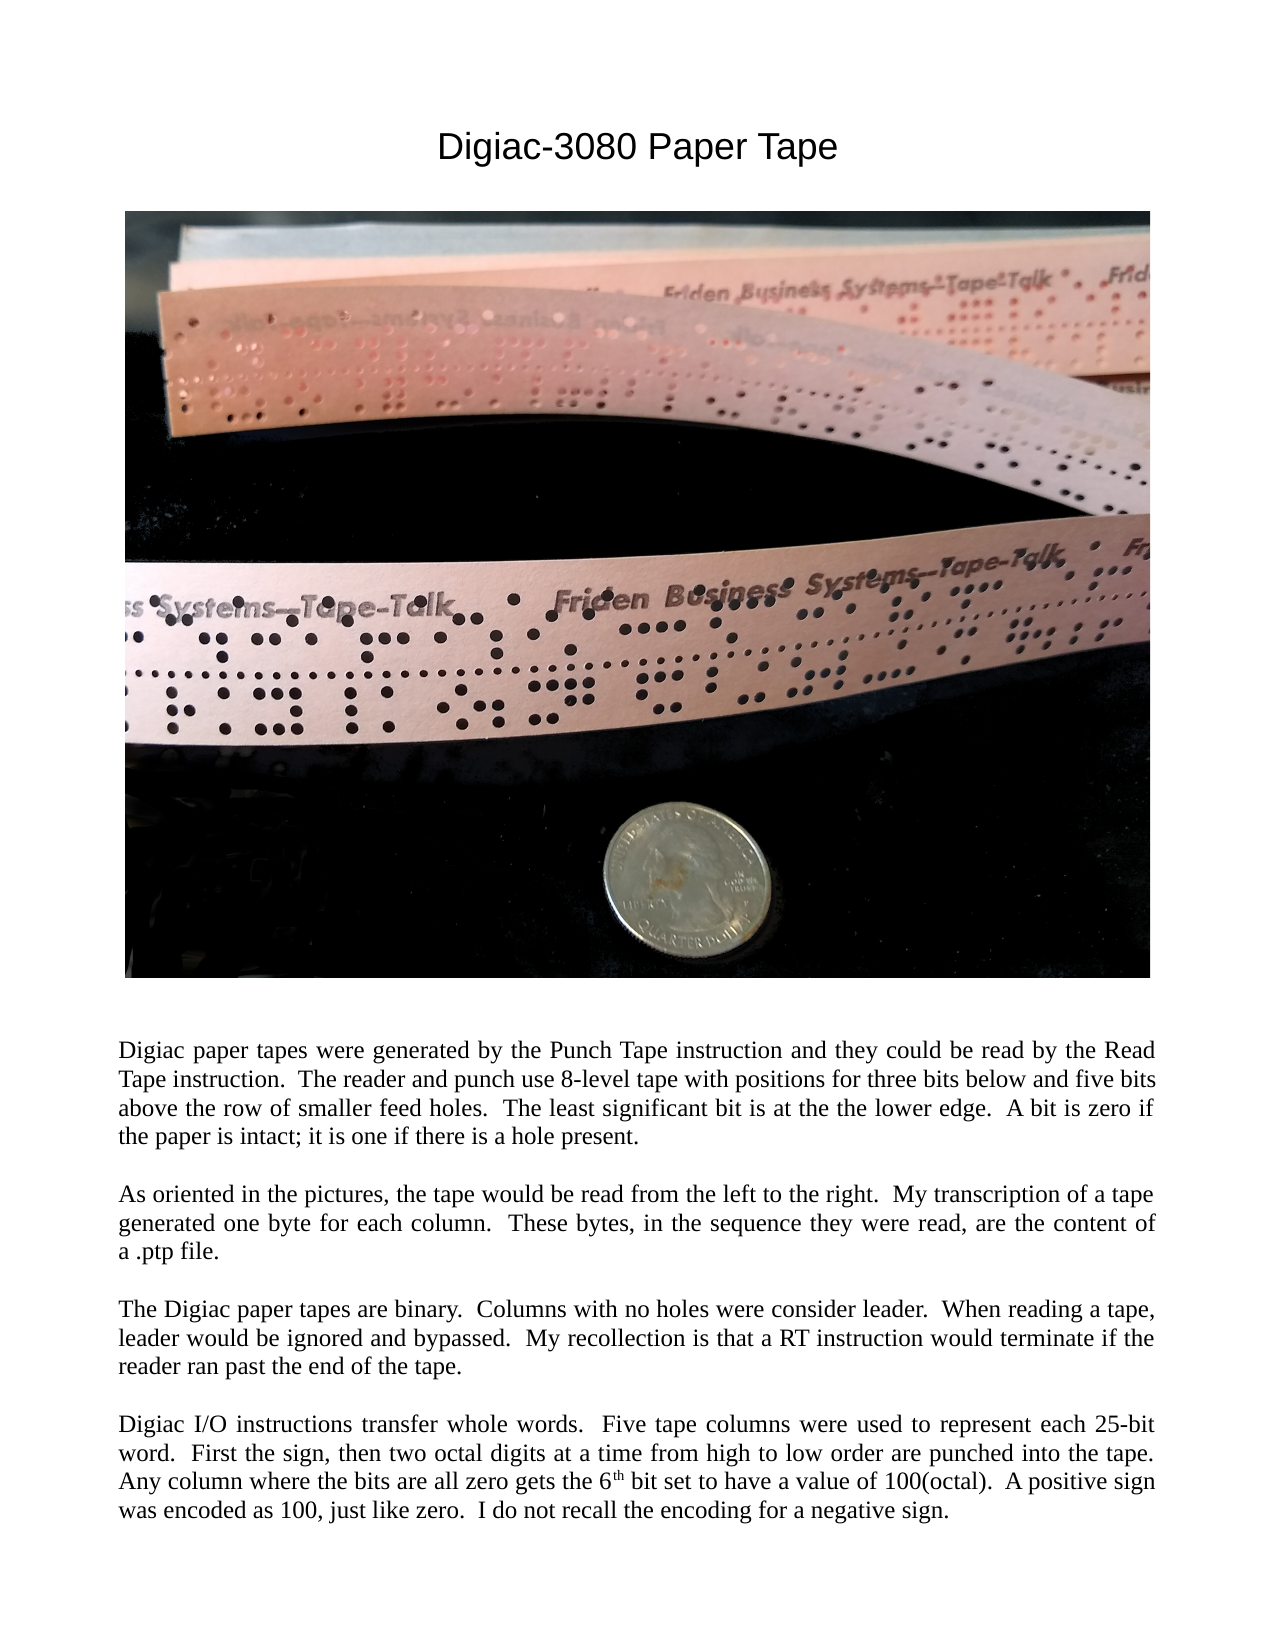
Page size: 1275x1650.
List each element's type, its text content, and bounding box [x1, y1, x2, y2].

text Digiac paper tapes were generated by the Punch Tape instruction and they could be read by the Read Tape instruction. The reader and punch use 8-level tape with positions for three bits below and five bits above the row of smaller feed holes. The least significant bit is at the the lower edge. A bit is zero if the paper is intact; it is one if there is a hole present. [118, 1035, 1157, 1150]
picture [125, 211, 1151, 978]
text As oriented in the pictures, the tape would be read from the left to the right. My transcription of a tape generated one byte for each column. These bytes, in the sequence they were read, are the content of a .ptp file. [118, 1179, 1157, 1265]
text Digiac I/O instructions transfer whole words. Five tape columns were used to represent each 25-bit word. First the sign, then two octal digits at a time from high to low order are punched into the tape. Any column where the bits are all zero gets the 6th bit set to have a value of 100(octal). A positive sign was encoded as 100, just like zero. I do not recall the encoding for a negative sign. [118, 1409, 1157, 1524]
text The Digiac paper tapes are binary. Columns with no holes were consider leader. When reading a tape, leader would be ignored and bypassed. My recollection is that a RT instruction would terminate if the reader ran past the end of the tape. [118, 1294, 1157, 1380]
subtitle Digiac-3080 Paper Tape [118, 124, 1157, 167]
